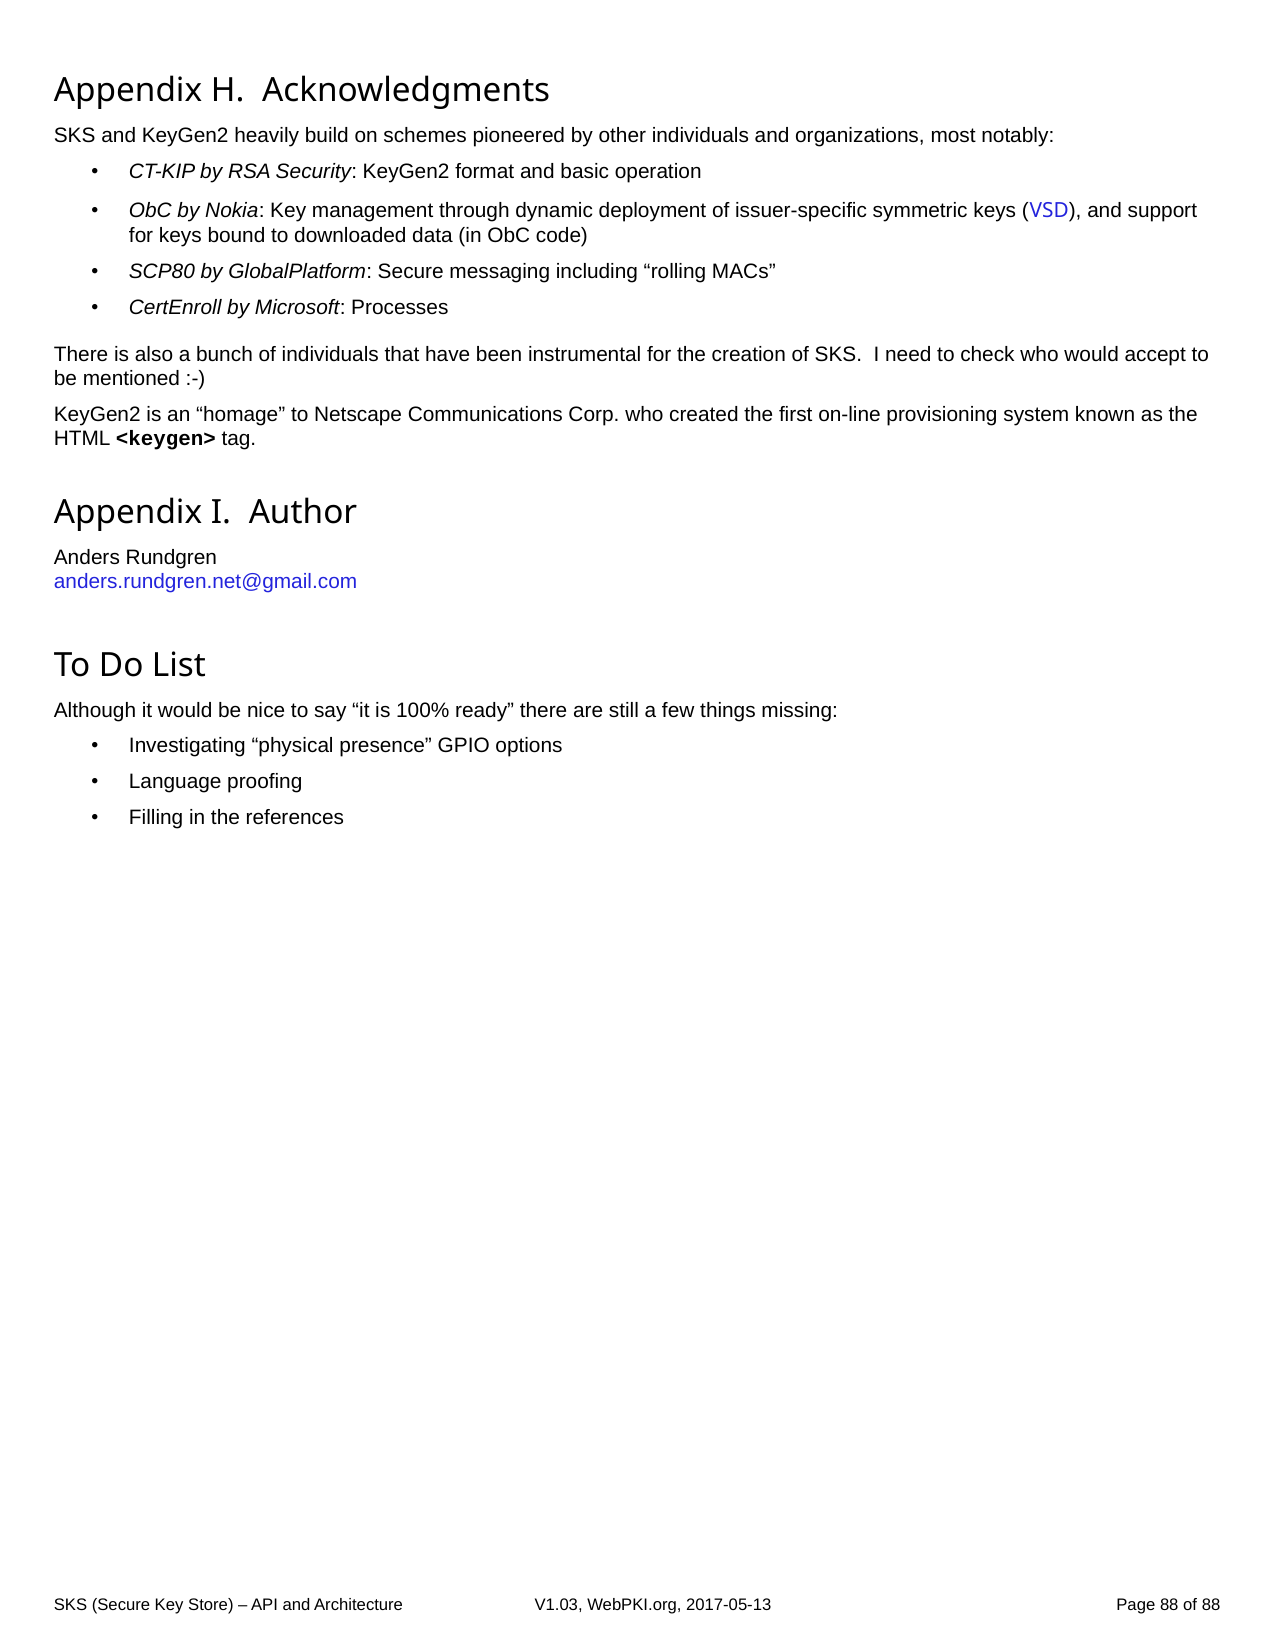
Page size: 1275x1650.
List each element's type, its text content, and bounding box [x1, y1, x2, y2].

text To Do List [54, 640, 1221, 686]
text KeyGen2 is an “homage” to Netscape Communications Corp. who created the first on-line provisioning system known as the HTML <keygen> tag. [54, 402, 1221, 452]
text SKS and KeyGen2 heavily build on schemes pioneered by other individuals and organizations, most notably: [54, 123, 1221, 147]
list Filling in the references [91, 805, 1221, 829]
list CT-KIP by RSA Security: KeyGen2 format and basic operation [91, 159, 1221, 183]
list Investigating “physical presence” GPIO options [91, 733, 1221, 757]
subtitle Acknowledgments [54, 66, 1221, 111]
list Language proofing [91, 769, 1221, 793]
text There is also a bunch of individuals that have been instrumental for the creation of SKS. I need to check who would accept to be mentioned :-) [54, 342, 1221, 390]
list ObC by Nokia: Key management through dynamic deployment of issuer-specific symmetric keys (VSD), and support for keys bound to downloaded data (in ObC code) [91, 195, 1221, 247]
list SCP80 by GlobalPlatform: Secure messaging including “rolling MACs” [91, 259, 1221, 283]
text Although it would be nice to say “it is 100% ready” there are still a few things missing: [54, 697, 1221, 721]
list CertEnroll by Microsoft: Processes [91, 295, 1221, 319]
text Anders Rundgren anders.rundgren.net@gmail.com [54, 545, 1221, 593]
subtitle Author [54, 487, 1221, 533]
